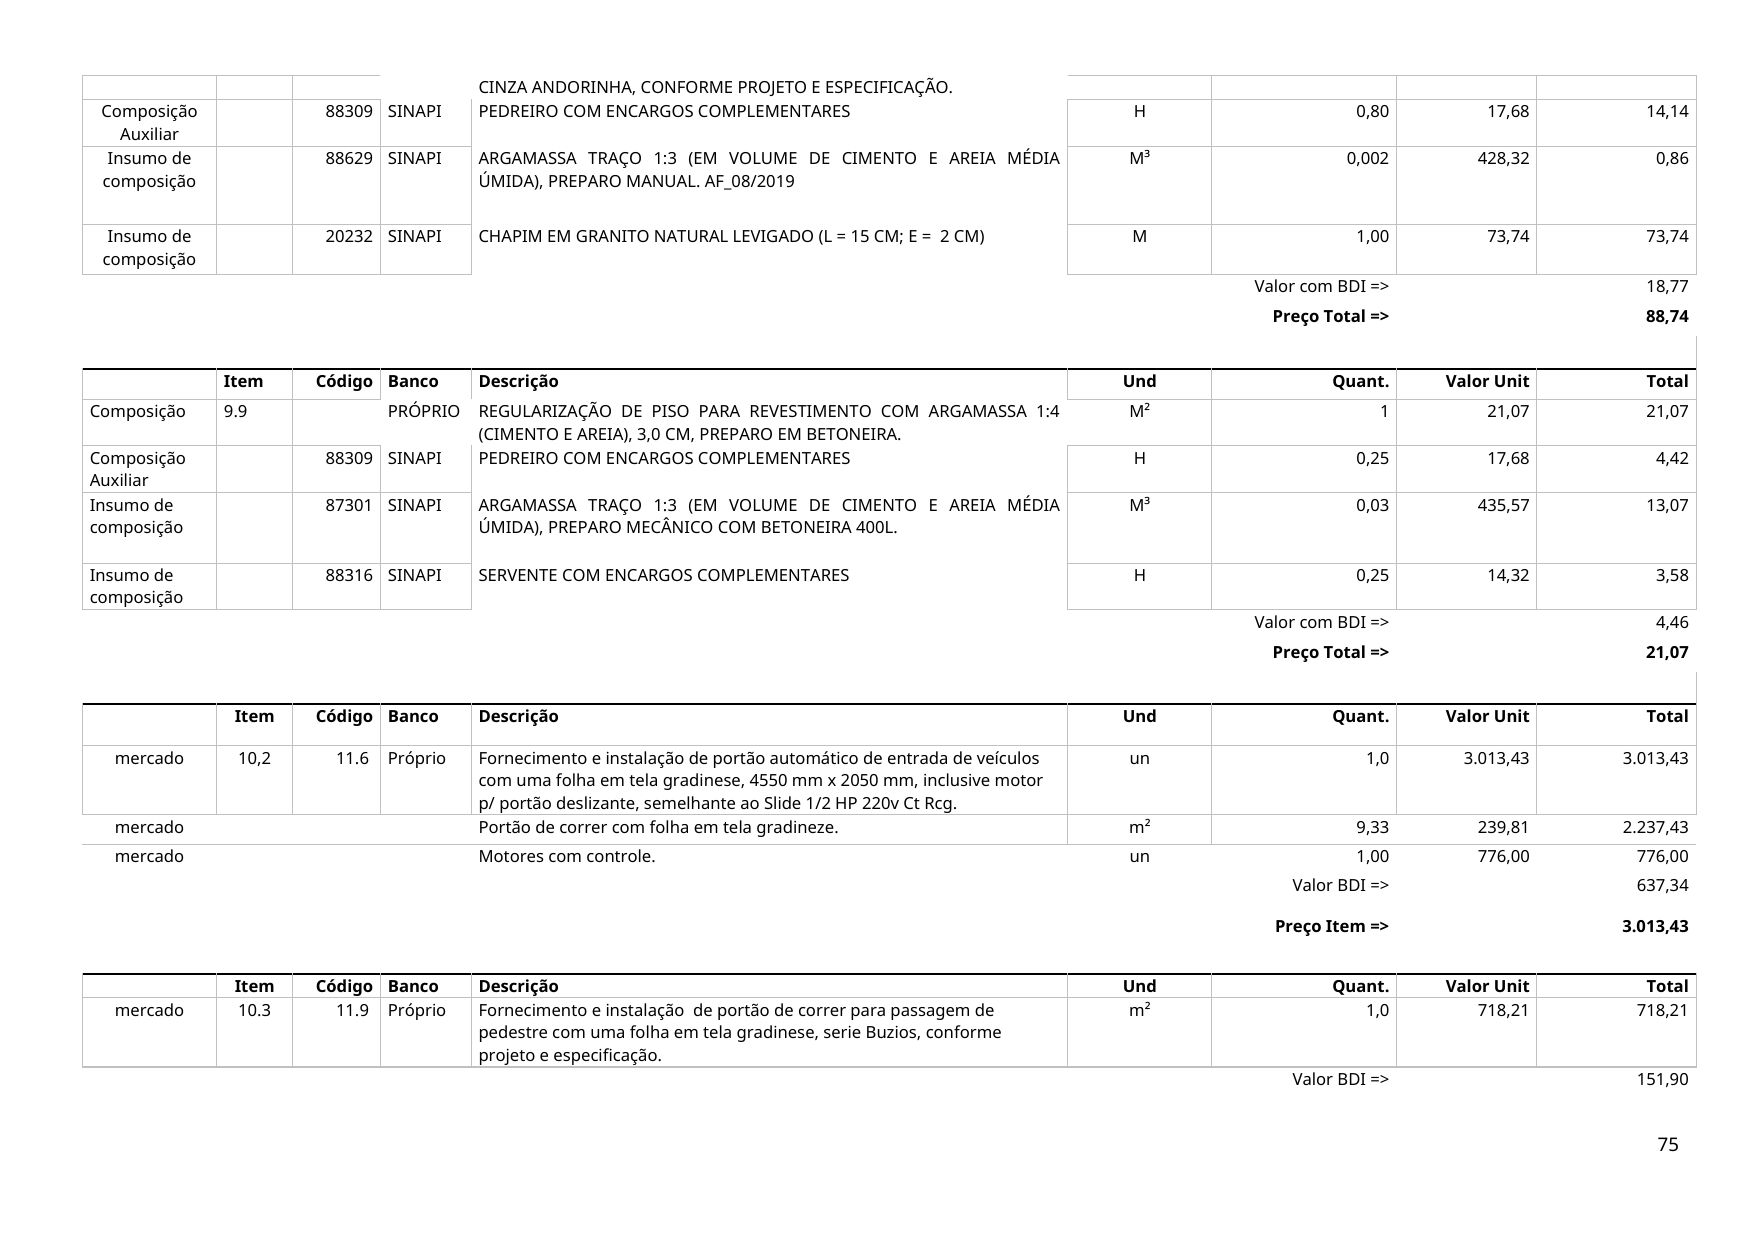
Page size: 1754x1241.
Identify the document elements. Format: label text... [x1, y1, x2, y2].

table_cell un [1068, 746, 1211, 814]
table_cell [471, 941, 1068, 972]
table_cell mercado [82, 845, 216, 874]
table_cell [1702, 844, 1713, 874]
table_cell [1702, 368, 1713, 399]
table_cell M³ [1068, 147, 1211, 224]
table_cell [83, 370, 216, 399]
table_cell Próprio [381, 746, 471, 814]
table_cell [1696, 274, 1702, 305]
table_cell [1068, 305, 1211, 336]
table_cell [1702, 609, 1713, 641]
table_cell [216, 874, 292, 914]
table_cell Código [293, 975, 380, 997]
table_cell [380, 641, 471, 672]
table_cell [1068, 76, 1211, 99]
table_cell Insumo de composição [83, 147, 216, 224]
table_cell [292, 336, 380, 367]
table_cell Descrição [472, 370, 1067, 399]
table_cell Valor Unit [1397, 705, 1536, 745]
table_cell [293, 400, 380, 445]
table_cell [380, 610, 471, 641]
table_cell H [1068, 446, 1211, 492]
table_cell [1537, 336, 1696, 367]
table_cell ARGAMASSA TRAÇO 1:3 (EM VOLUME DE CIMENTO E AREIA MÉDIA ÚMIDA), PREPARO MECÂNICO COM BETONEIRA 400L. [472, 492, 1067, 562]
table_cell [1396, 914, 1537, 941]
table_cell [82, 914, 216, 941]
table_cell 21,07 [1537, 641, 1696, 672]
table_cell 11.6 [293, 746, 380, 814]
table_cell [1702, 874, 1713, 914]
table_cell 18,77 [1537, 275, 1696, 305]
table_cell PEDREIRO COM ENCARGOS COMPLEMENTARES [472, 99, 1067, 146]
table_cell Quant. [1212, 370, 1396, 399]
table_cell CHAPIM EM GRANITO NATURAL LEVIGADO (L = 15 CM; E = 2 CM) [472, 224, 1067, 274]
table_cell Descrição [472, 975, 1067, 997]
table_cell [471, 336, 1068, 367]
table_cell Valor BDI => [1211, 1068, 1396, 1105]
table_cell [1697, 146, 1702, 224]
table_cell [1396, 941, 1537, 972]
table_cell [292, 1068, 380, 1105]
table_cell 17,68 [1397, 446, 1536, 492]
table_cell [1702, 492, 1713, 562]
table_cell [216, 815, 292, 844]
table_cell Fornecimento e instalação de portão automático de entrada de veículos com uma folha em tela gradinese, 4550 mm x 2050 mm, inclusive motor p/ portão deslizante, semelhante ao Slide 1/2 HP 220v Ct Rcg. [472, 746, 1067, 814]
table_cell M [1068, 225, 1211, 274]
table_cell 88629 [293, 147, 380, 224]
table_cell [292, 874, 380, 914]
table_cell 3.013,43 [1397, 746, 1536, 814]
table_cell [1702, 399, 1713, 445]
table_cell Composição Auxiliar [83, 100, 216, 146]
table_cell [1697, 224, 1702, 274]
table_cell [216, 914, 292, 941]
table_cell [217, 147, 292, 224]
table_cell 10.3 [217, 998, 292, 1066]
table_cell [1396, 874, 1537, 914]
table_cell [1702, 941, 1713, 972]
table_cell [82, 336, 216, 367]
table_cell SINAPI [381, 564, 471, 609]
table_cell [82, 1068, 216, 1105]
table_cell [1396, 305, 1537, 336]
table_cell [380, 941, 471, 972]
table_cell [1696, 914, 1702, 941]
table_cell [1696, 641, 1702, 672]
table_cell [216, 336, 292, 367]
table_cell Portão de correr com folha em tela gradineze. [471, 815, 1067, 844]
table_cell Insumo de composição [83, 564, 216, 609]
table_cell [1702, 914, 1713, 941]
table_cell 3.013,43 [1537, 746, 1696, 814]
table_cell [217, 564, 292, 609]
table_cell Fornecimento e instalação de portão de correr para passagem de pedestre com uma folha em tela gradinese, serie Buzios, conforme projeto e especificação. [472, 998, 1067, 1066]
table_cell [1697, 997, 1702, 1066]
table_cell [1068, 275, 1211, 305]
table_cell [1702, 305, 1713, 336]
table_cell m² [1068, 998, 1211, 1066]
table_cell [471, 914, 1068, 941]
table_cell [216, 672, 292, 703]
table_cell 10,2 [217, 746, 292, 814]
table_cell 14,14 [1537, 100, 1696, 146]
table_cell [1396, 336, 1537, 367]
table_cell SINAPI [381, 445, 471, 492]
table_cell Banco [381, 705, 471, 745]
table_cell [216, 305, 292, 336]
table_cell 776,00 [1396, 845, 1537, 874]
table_cell [1211, 941, 1396, 972]
table_cell 1,0 [1212, 746, 1396, 814]
table_cell SINAPI [381, 147, 471, 224]
table_cell Quant. [1212, 705, 1396, 745]
table_cell CINZA ANDORINHA, CONFORME PROJETO E ESPECIFICAÇÃO. [471, 75, 1068, 99]
table_cell [82, 672, 216, 703]
table_cell Preço Item => [1211, 914, 1396, 941]
table_cell 1,0 [1212, 998, 1396, 1066]
table_cell [1702, 99, 1713, 146]
table_cell 0,86 [1537, 147, 1696, 224]
table_cell [292, 941, 380, 972]
table_cell Composição [83, 400, 216, 445]
table_cell [83, 76, 216, 99]
table_cell [380, 815, 471, 844]
table_cell un [1068, 845, 1211, 874]
table_cell Motores com controle. [471, 845, 1068, 874]
table_cell [380, 305, 471, 336]
table_cell [1211, 336, 1396, 367]
table_cell 0,25 [1212, 564, 1396, 609]
table_cell [1696, 609, 1702, 641]
table_cell 0,25 [1212, 446, 1396, 492]
table_cell [1537, 941, 1696, 972]
table_cell Próprio [381, 998, 471, 1066]
table_cell Total [1537, 975, 1696, 997]
table_cell [1211, 672, 1396, 703]
table_cell 1,00 [1211, 845, 1396, 874]
table_cell [1696, 814, 1702, 844]
table_cell [82, 641, 216, 672]
table_cell [1702, 563, 1713, 609]
table_cell [1697, 563, 1702, 609]
table_cell SERVENTE COM ENCARGOS COMPLEMENTARES [472, 563, 1067, 609]
table_cell M² [1068, 400, 1211, 445]
table_cell H [1068, 564, 1211, 609]
table_cell 0,03 [1212, 493, 1396, 562]
table_cell 435,57 [1397, 493, 1536, 562]
table_cell 637,34 [1537, 874, 1696, 914]
table_cell 428,32 [1397, 147, 1536, 224]
table_cell [1697, 368, 1702, 399]
table_cell [471, 641, 1068, 672]
table_cell [1696, 1066, 1702, 1105]
table_cell [1696, 874, 1702, 914]
table_cell [1702, 445, 1713, 492]
table_cell PRÓPRIO [380, 399, 471, 445]
table_cell m² [1068, 815, 1211, 844]
table_cell [1396, 1068, 1537, 1105]
table_cell 718,21 [1537, 998, 1696, 1066]
table_cell [82, 275, 216, 305]
table_cell [1697, 445, 1702, 492]
table_cell [380, 1068, 471, 1105]
table_cell Valor com BDI => [1211, 610, 1396, 641]
table_cell [380, 672, 471, 703]
table_cell [1702, 75, 1713, 99]
table_cell [380, 914, 471, 941]
table_cell Quant. [1212, 975, 1396, 997]
table_cell [1212, 76, 1396, 99]
table_cell [1068, 914, 1211, 941]
table_cell [82, 941, 216, 972]
table_cell [216, 275, 292, 305]
table_cell [1696, 305, 1702, 336]
table_cell [471, 672, 1068, 703]
table_cell 13,07 [1537, 493, 1696, 562]
table_cell 14,32 [1397, 564, 1536, 609]
table_cell Descrição [472, 705, 1067, 745]
table_cell [1396, 641, 1537, 672]
table_cell 9,33 [1212, 815, 1396, 844]
table_cell 0,002 [1212, 147, 1396, 224]
table_cell Insumo de composição [83, 493, 216, 562]
table_cell [82, 874, 216, 914]
table_cell [380, 336, 471, 367]
table_cell [217, 493, 292, 562]
table_cell Preço Total => [1211, 641, 1396, 672]
table_cell [216, 1068, 292, 1105]
table_cell Valor BDI => [1211, 874, 1396, 914]
table_cell [1068, 641, 1211, 672]
table_cell [292, 845, 380, 874]
table_cell Preço Total => [1211, 305, 1396, 336]
table_cell 88,74 [1537, 305, 1696, 336]
table_cell [1702, 703, 1713, 745]
table_cell Valor Unit [1397, 975, 1536, 997]
table_cell 9.9 [217, 400, 292, 445]
table_cell [1702, 672, 1713, 703]
table_cell Composição Auxiliar [83, 446, 216, 492]
table_cell [1396, 610, 1537, 641]
table_cell [293, 76, 380, 99]
table_cell mercado [83, 746, 216, 814]
table_cell Item [217, 975, 292, 997]
table_cell [1397, 76, 1536, 99]
table_cell Item [217, 370, 292, 399]
table_cell 17,68 [1397, 100, 1536, 146]
table_cell 11.9 [293, 998, 380, 1066]
table_cell SINAPI [381, 99, 471, 146]
table_cell [1697, 973, 1702, 997]
table_cell PEDREIRO COM ENCARGOS COMPLEMENTARES [472, 445, 1067, 492]
table_cell [1697, 672, 1702, 703]
table_cell 0,80 [1212, 100, 1396, 146]
table_cell 1,00 [1212, 225, 1396, 274]
table_cell Item [217, 705, 292, 745]
table_cell 3,58 [1537, 564, 1696, 609]
table_cell [1702, 274, 1713, 305]
table_cell [471, 1068, 1068, 1105]
table_cell [1537, 76, 1696, 99]
table_cell [1697, 336, 1702, 367]
table_cell 4,46 [1537, 610, 1696, 641]
table_cell [292, 914, 380, 941]
table_cell [292, 641, 380, 672]
table_cell 239,81 [1396, 815, 1537, 844]
table_cell 1 [1212, 400, 1396, 445]
table_cell [1702, 973, 1713, 997]
table_cell Total [1537, 370, 1696, 399]
table_cell 87301 [293, 493, 380, 562]
table_cell Banco [381, 370, 471, 399]
table_cell [292, 672, 380, 703]
table_cell [1697, 703, 1702, 745]
table_cell [1702, 224, 1713, 274]
table_cell 4,42 [1537, 446, 1696, 492]
table_cell [292, 610, 380, 641]
table_cell [380, 275, 471, 305]
table_cell [292, 275, 380, 305]
table_cell [1396, 275, 1537, 305]
table_cell 2.237,43 [1537, 815, 1696, 844]
table_cell 73,74 [1397, 225, 1536, 274]
table_cell [1696, 844, 1702, 874]
table_cell [216, 941, 292, 972]
table_cell ARGAMASSA TRAÇO 1:3 (EM VOLUME DE CIMENTO E AREIA MÉDIA ÚMIDA), PREPARO MANUAL. AF_08/2019 [472, 146, 1067, 224]
table_cell [1697, 492, 1702, 562]
table_cell Und [1068, 705, 1211, 745]
table_cell [1702, 745, 1713, 814]
table_cell [83, 705, 216, 745]
table_cell [1702, 336, 1713, 367]
table_cell [292, 305, 380, 336]
table_cell [1068, 874, 1211, 914]
table_cell 21,07 [1397, 400, 1536, 445]
table_cell [1068, 336, 1211, 367]
table_cell [217, 225, 292, 274]
table_cell [1702, 814, 1713, 844]
table_cell [1697, 99, 1702, 146]
table_cell M³ [1068, 493, 1211, 562]
table_cell 3.013,43 [1537, 914, 1696, 941]
table_cell [380, 874, 471, 914]
table_cell Código [293, 705, 380, 745]
table_cell Und [1068, 370, 1211, 399]
table_cell [1696, 941, 1702, 972]
table_cell [82, 305, 216, 336]
table_cell [1702, 641, 1713, 672]
table_cell [1702, 997, 1713, 1066]
table_cell [1697, 75, 1702, 99]
table_cell [1068, 941, 1211, 972]
table_cell [1396, 672, 1537, 703]
table_cell [1702, 1066, 1713, 1105]
table_cell [1068, 1068, 1211, 1105]
table_cell [83, 975, 216, 997]
table_cell 88309 [293, 446, 380, 492]
table_cell [471, 609, 1068, 641]
table_cell H [1068, 100, 1211, 146]
table_cell 88316 [293, 564, 380, 609]
table_cell 20232 [293, 225, 380, 274]
table_cell mercado [82, 815, 216, 844]
table_cell [1702, 146, 1713, 224]
table_cell [380, 75, 471, 99]
table_cell [216, 610, 292, 641]
table_cell 151,90 [1537, 1068, 1696, 1105]
table_cell [217, 100, 292, 146]
table_cell [292, 815, 380, 844]
table_cell [216, 845, 292, 874]
table_cell 718,21 [1397, 998, 1536, 1066]
table_cell SINAPI [381, 493, 471, 562]
table_cell 88309 [293, 100, 380, 146]
table_cell [1068, 610, 1211, 641]
table_cell [1068, 672, 1211, 703]
table_cell Código [293, 370, 380, 399]
table_cell Insumo de composição [83, 225, 216, 274]
table_cell [82, 610, 216, 641]
table_cell [471, 874, 1068, 914]
table_cell Total [1537, 705, 1696, 745]
table_cell [471, 305, 1068, 336]
table_cell [471, 274, 1068, 305]
table_cell Banco [381, 975, 471, 997]
table_cell [217, 446, 292, 492]
table_cell Valor com BDI => [1211, 275, 1396, 305]
table_cell REGULARIZAÇÃO DE PISO PARA REVESTIMENTO COM ARGAMASSA 1:4 (CIMENTO E AREIA), 3,0 CM, PREPARO EM BETONEIRA. [471, 399, 1068, 445]
table_cell 73,74 [1537, 225, 1696, 274]
table_cell [1697, 399, 1702, 445]
table_cell [1697, 745, 1702, 814]
table_cell 21,07 [1537, 400, 1696, 445]
table_cell SINAPI [381, 225, 471, 274]
table_cell [217, 76, 292, 99]
table_cell 776,00 [1537, 845, 1696, 874]
table_cell [1537, 672, 1696, 703]
table_cell mercado [83, 998, 216, 1066]
table_cell Valor Unit [1397, 370, 1536, 399]
table_cell [216, 641, 292, 672]
table_cell [380, 845, 471, 874]
table_cell Und [1068, 975, 1211, 997]
